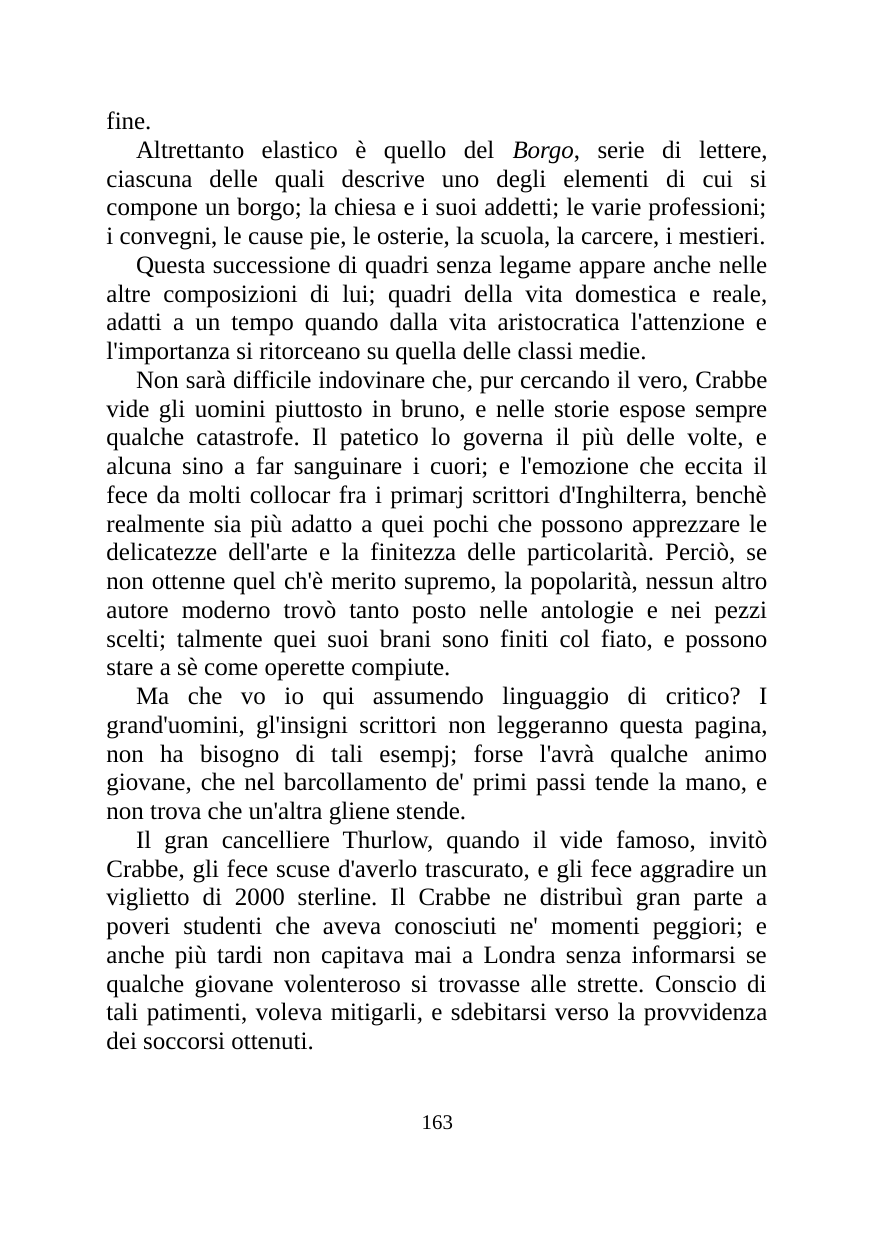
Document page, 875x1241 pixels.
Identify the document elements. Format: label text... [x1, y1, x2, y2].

text Ma che vo io qui assumendo linguaggio di critico? I grand'uomini, gl'insigni scrittori non leggeranno questa pagina, non ha bisogno di tali esempj; forse l'avrà qualche animo giovane, che nel barcollamento de' primi passi tende la mano, e non trova che un'altra gliene stende. [106, 681, 768, 825]
text Non sarà difficile indovinare che, pur cercando il vero, Crabbe vide gli uomini piuttosto in bruno, e nelle storie espose sempre qualche catastrofe. Il patetico lo governa il più delle volte, e alcuna sino a far sanguinare i cuori; e l'emozione che eccita il fece da molti collocar fra i primarj scrittori d'Inghilterra, benchè realmente sia più adatto a quei pochi che possono apprezzare le delicatezze dell'arte e la finitezza delle particolarità. Perciò, se non ottenne quel ch'è merito supremo, la popolarità, nessun altro autore moderno trovò tanto posto nelle antologie e nei pezzi scelti; talmente quei suoi brani sono finiti col fiato, e possono stare a sè come operette compiute. [106, 365, 768, 681]
text Altrettanto elastico è quello del Borgo, serie di lettere, ciascuna delle quali descrive uno degli elementi di cui si compone un borgo; la chiesa e i suoi addetti; le varie professioni; i convegni, le cause pie, le osterie, la scuola, la carcere, i mestieri. [106, 135, 768, 250]
text Questa successione di quadri senza legame appare anche nelle altre composizioni di lui; quadri della vita domestica e reale, adatti a un tempo quando dalla vita aristocratica l'attenzione e l'importanza si ritorceano su quella delle classi medie. [106, 250, 768, 365]
text Il gran cancelliere Thurlow, quando il vide famoso, invitò Crabbe, gli fece scuse d'averlo trascurato, e gli fece aggradire un viglietto di 2000 sterline. Il Crabbe ne distribuì gran parte a poveri studenti che aveva conosciuti ne' momenti peggiori; e anche più tardi non capitava mai a Londra senza informarsi se qualche giovane volenteroso si trovasse alle strette. Conscio di tali patimenti, voleva mitigarli, e sdebitarsi verso la provvidenza dei soccorsi ottenuti. [106, 825, 768, 1055]
text fine. [106, 106, 768, 135]
